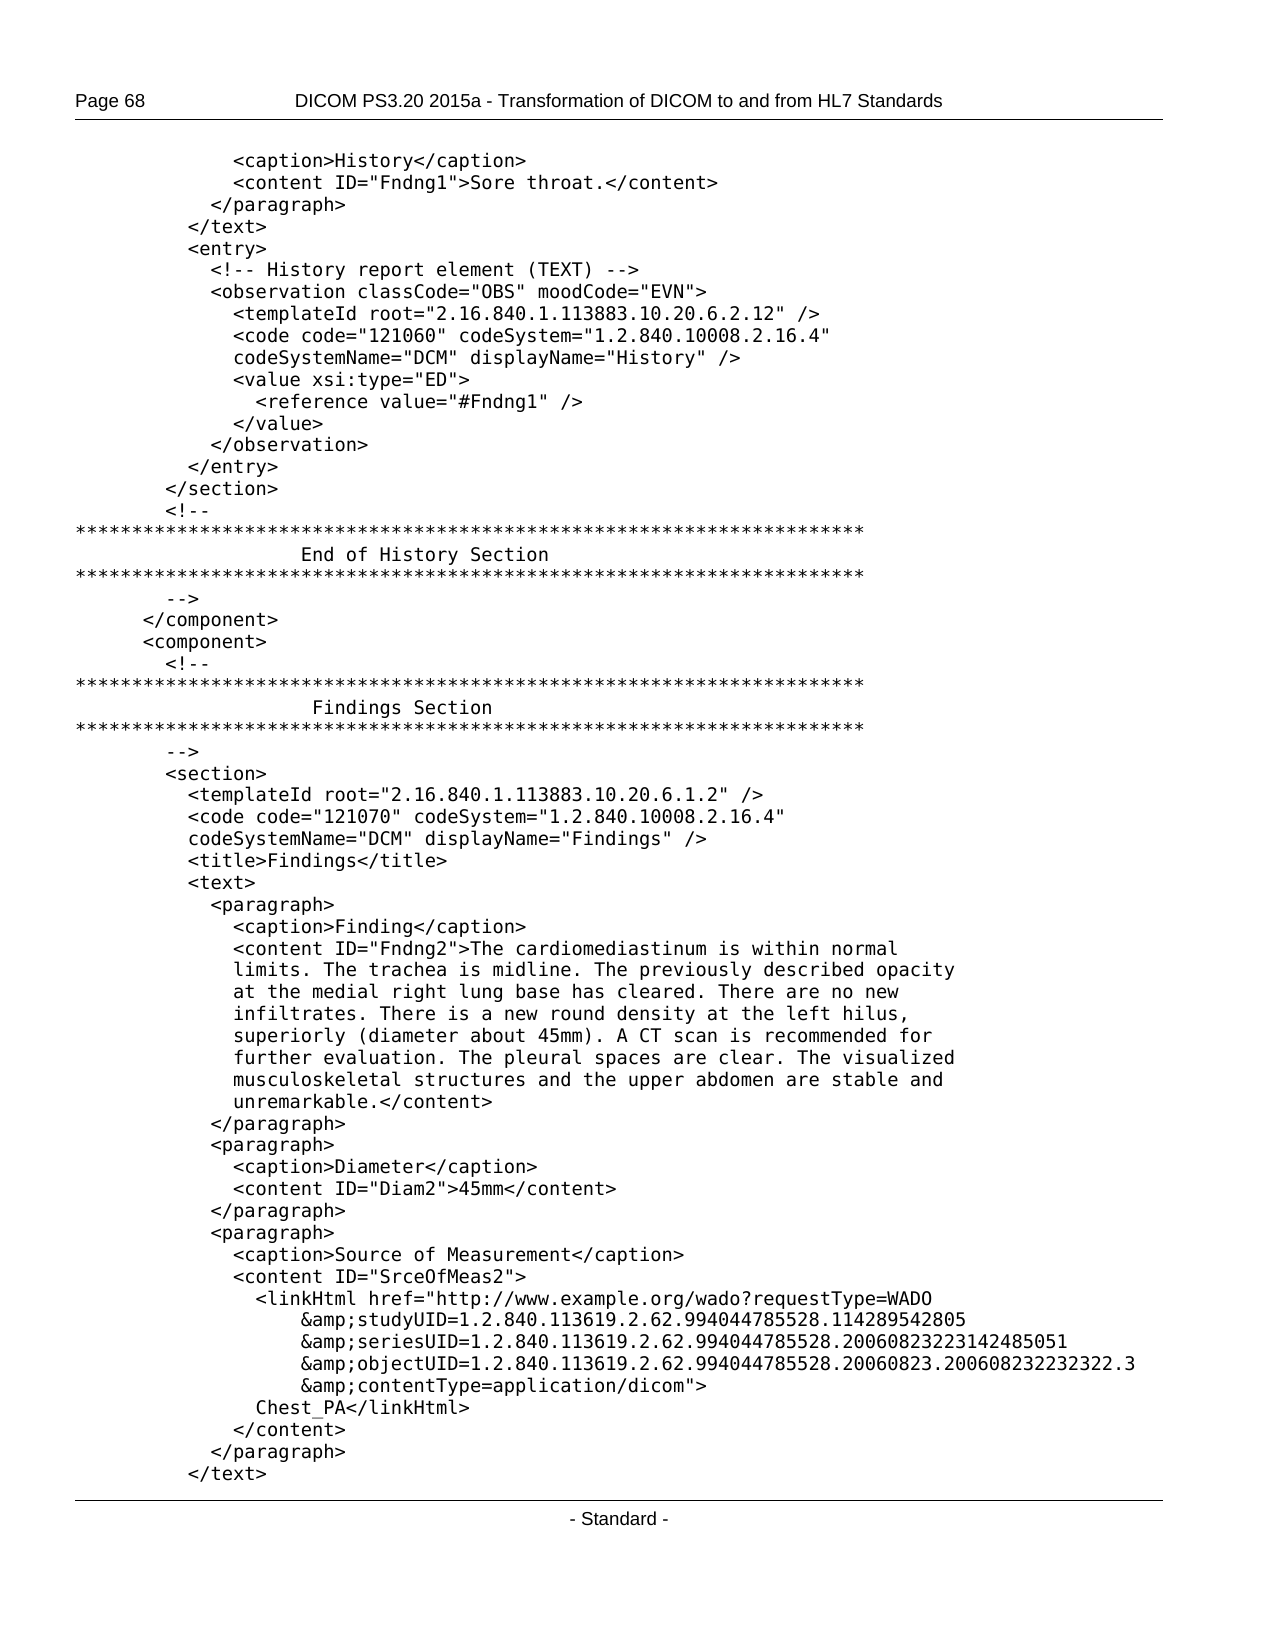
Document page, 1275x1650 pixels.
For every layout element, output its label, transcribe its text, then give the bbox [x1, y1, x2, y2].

text <caption>History</caption> <content ID="Fndng1">Sore throat.</content> </paragraph> </text> <entry> <!-- History report element (TEXT) --> <observation classCode="OBS" moodCode="EVN"> <templateId root="2.16.840.1.113883.10.20.6.2.12" /> <code code="121060" codeSystem="1.2.840.10008.2.16.4" codeSystemName="DCM" displayName="History" /> <value xsi:type="ED"> <reference value="#Fndng1" /> </value> </observation> </entry> </section> <!-- ********************************************************************** End of History Section ********************************************************************** --> </component> <component> <!-- ********************************************************************** Findings Section ********************************************************************** --> <section> <templateId root="2.16.840.1.113883.10.20.6.1.2" /> <code code="121070" codeSystem="1.2.840.10008.2.16.4" codeSystemName="DCM" displayName="Findings" /> <title>Findings</title> <text> <paragraph> <caption>Finding</caption> <content ID="Fndng2">The cardiomediastinum is within normal limits. The trachea is midline. The previously described opacity at the medial right lung base has cleared. There are no new infiltrates. There is a new round density at the left hilus, superiorly (diameter about 45mm). A CT scan is recommended for further evaluation. The pleural spaces are clear. The visualized musculoskeletal structures and the upper abdomen are stable and unremarkable.</content> </paragraph> <paragraph> <caption>Diameter</caption> <content ID="Diam2">45mm</content> </paragraph> <paragraph> <caption>Source of Measurement</caption> <content ID="SrceOfMeas2"> <linkHtml href="http://www.example.org/wado?requestType=WADO &amp;studyUID=1.2.840.113619.2.62.994044785528.114289542805 &amp;seriesUID=1.2.840.113619.2.62.994044785528.20060823223142485051 &amp;objectUID=1.2.840.113619.2.62.994044785528.20060823.200608232232322.3 &amp;contentType=application/dicom"> Chest_PA</linkHtml> </content> </paragraph> </text> [75, 150, 1162, 1484]
